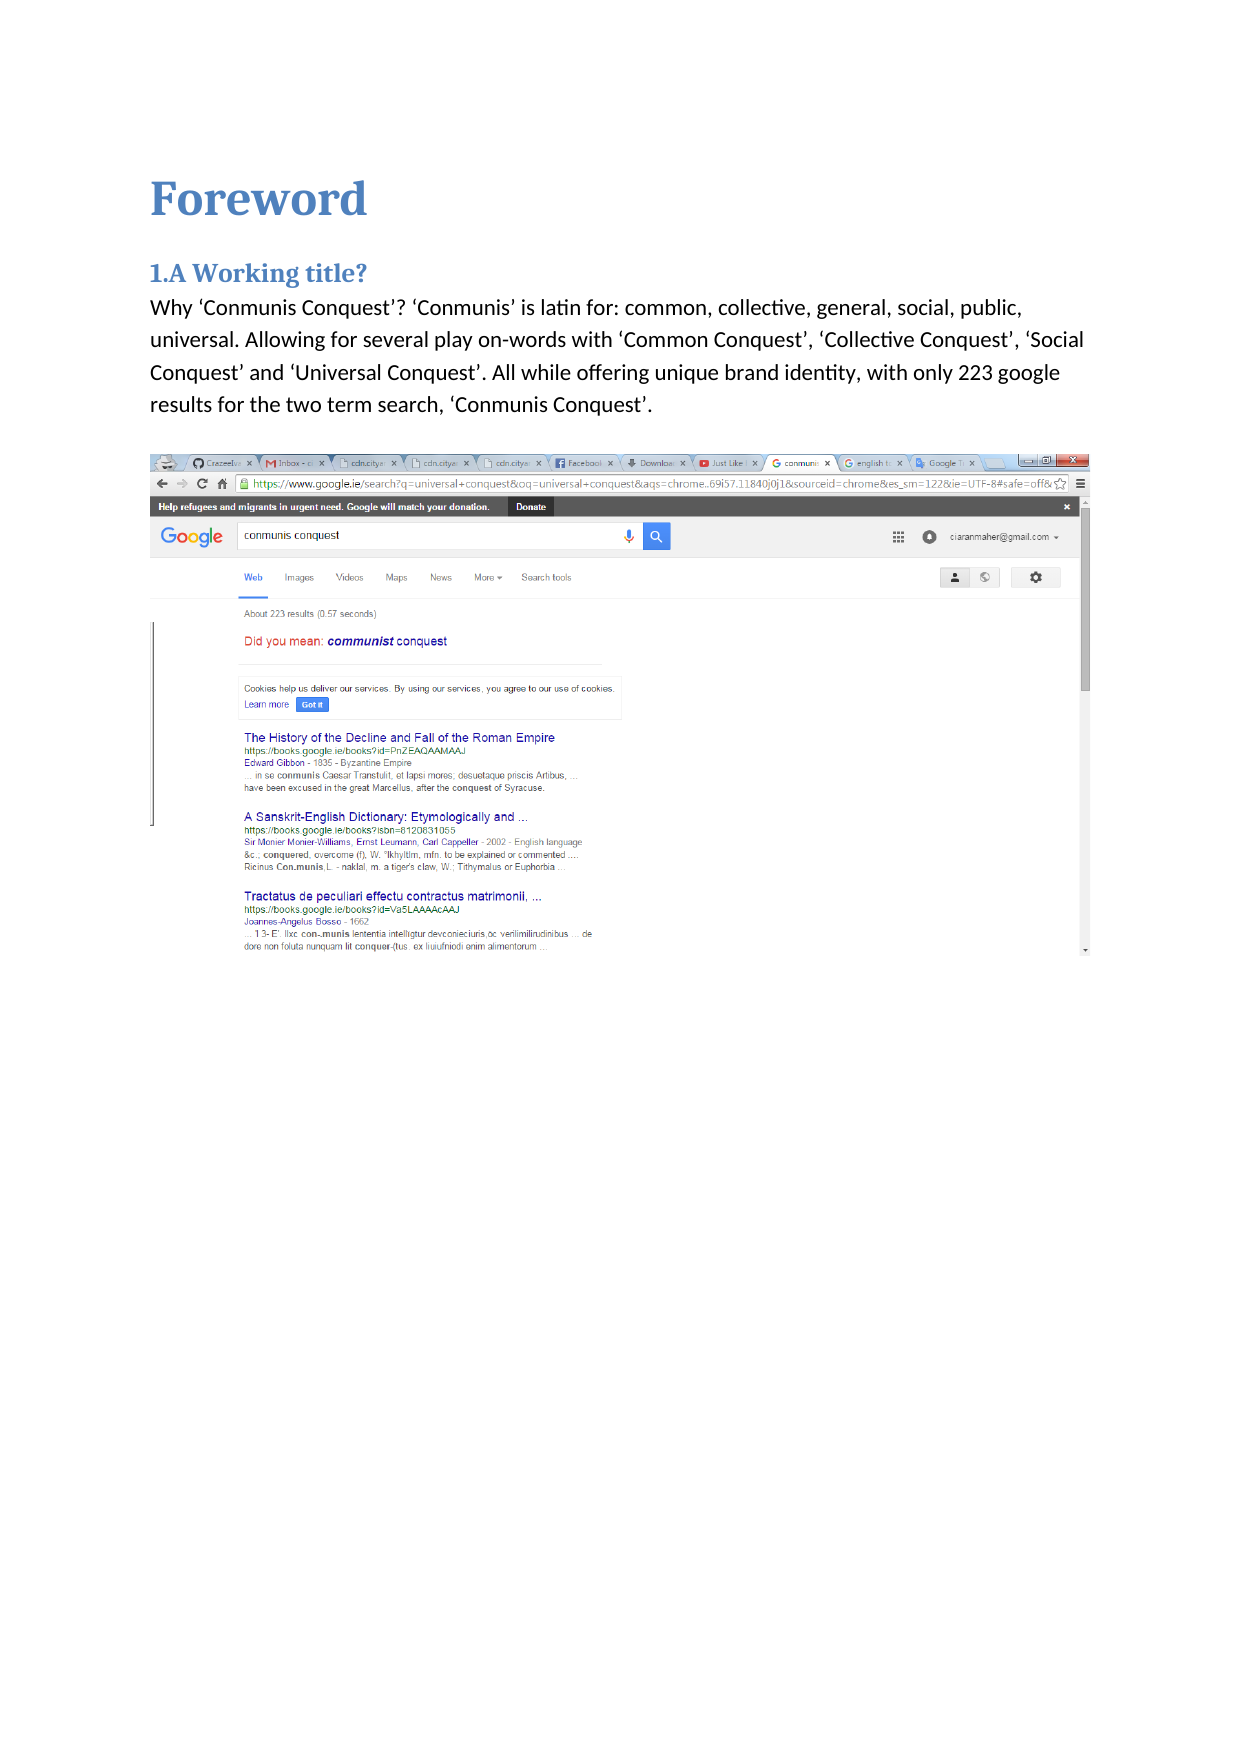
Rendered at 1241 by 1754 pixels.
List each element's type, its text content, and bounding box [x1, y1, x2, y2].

subtitle Foreword [150, 171, 1090, 228]
text Why ‘Conmunis Conquest’? ‘Conmunis’ is latin for: common, collective, general, social, public, universal. Allowing for several play on-words with ‘Common Conquest’, ‘Collective Conquest’, ‘Social Conquest’ and ‘Universal Conquest’. All while offering unique brand identity, with only 223 google results for the two term search, ‘Conmunis Conquest’. [150, 293, 1090, 454]
text 1.A Working title? [150, 258, 1090, 289]
